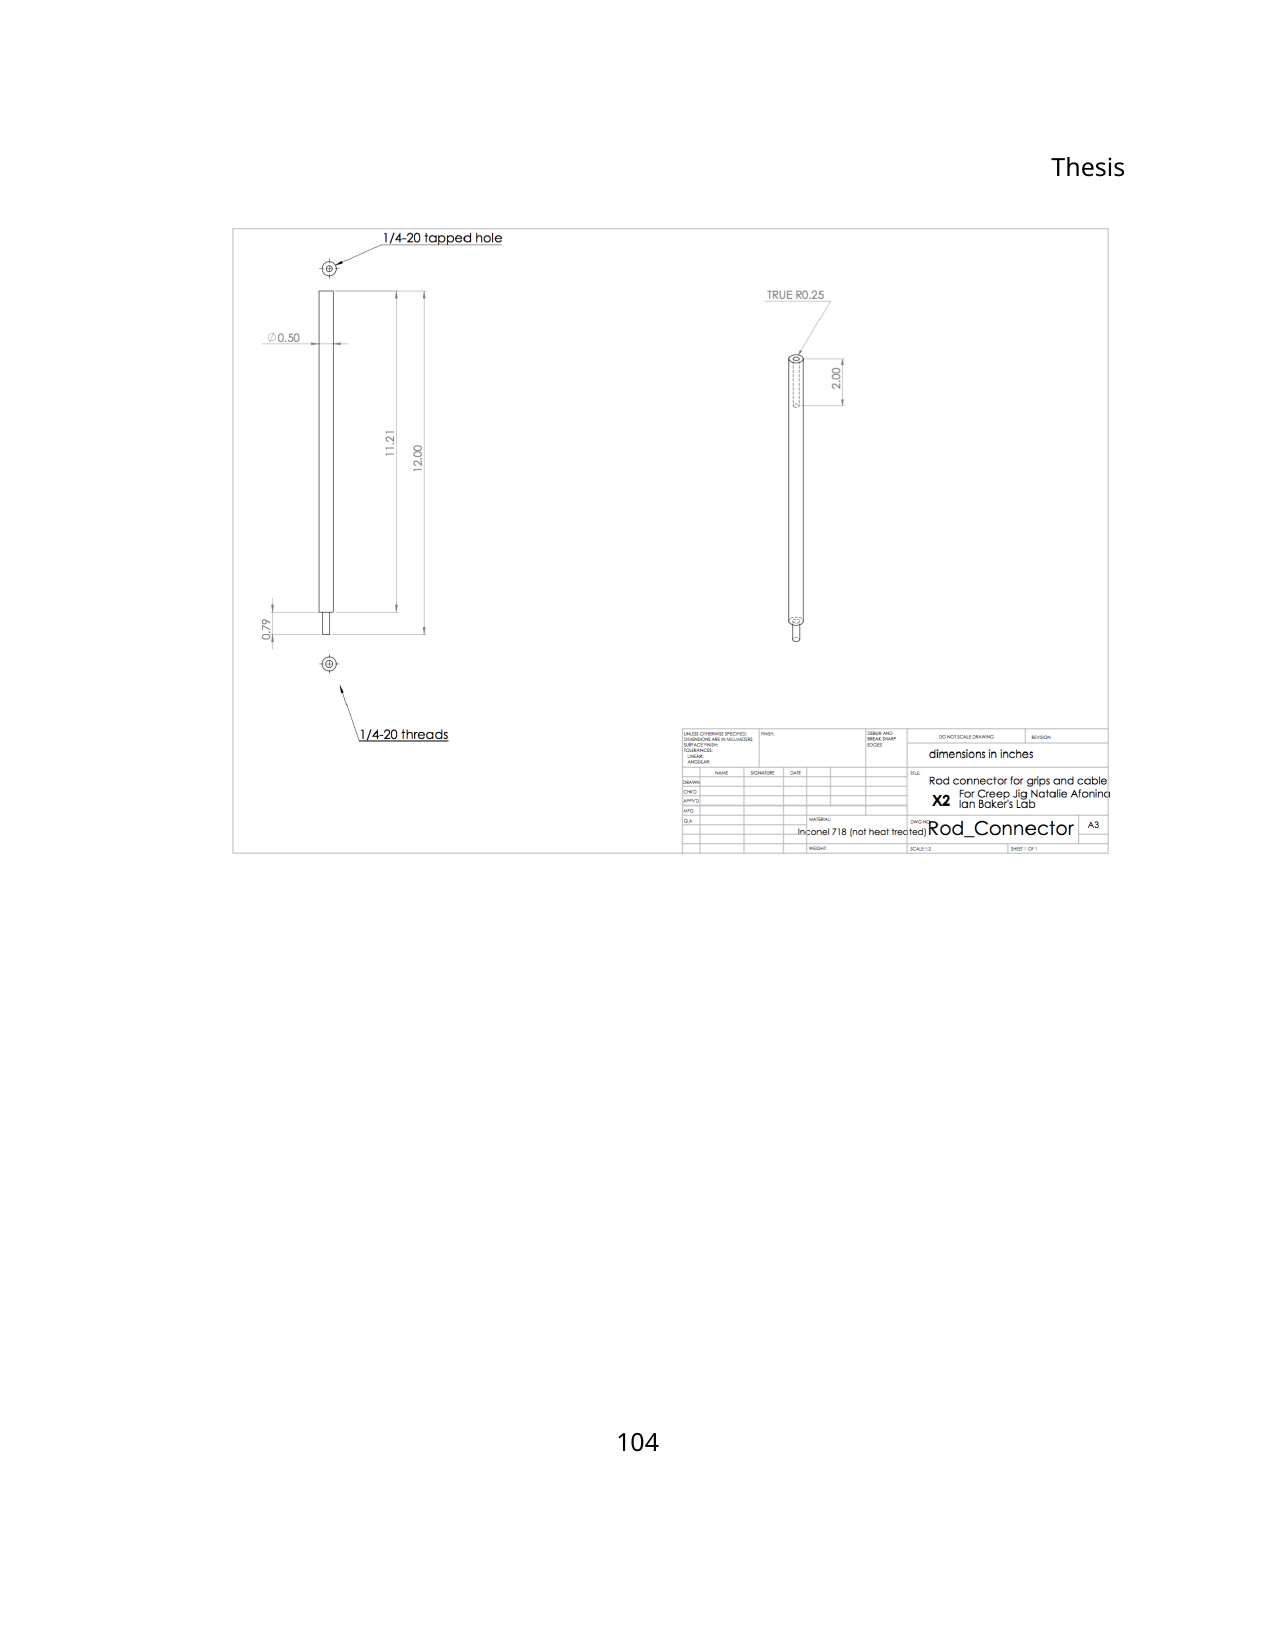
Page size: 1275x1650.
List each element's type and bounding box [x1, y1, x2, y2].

picture [228, 225, 1115, 858]
